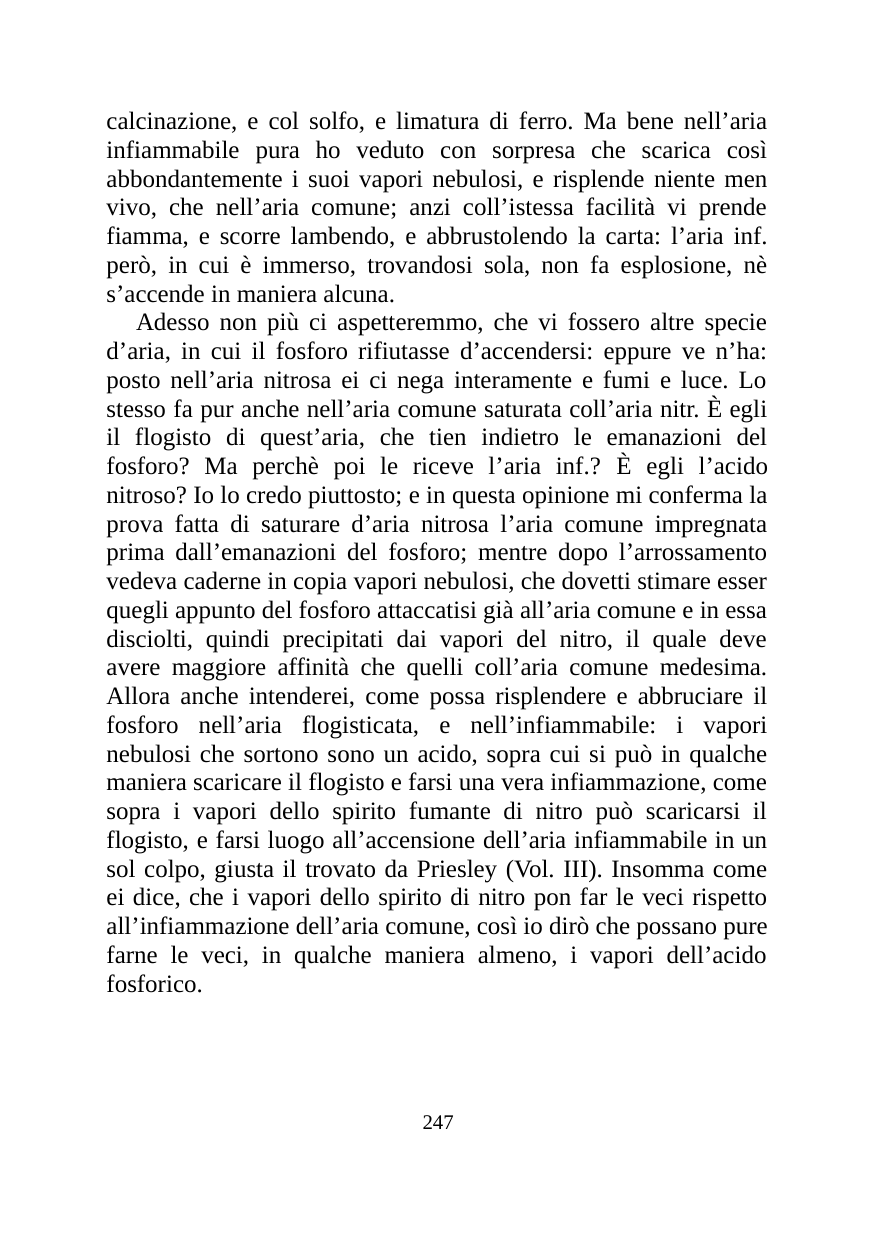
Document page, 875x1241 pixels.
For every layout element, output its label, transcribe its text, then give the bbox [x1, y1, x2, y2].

text calcinazione, e col solfo, e limatura di ferro. Ma bene nell’aria infiammabile pura ho veduto con sorpresa che scarica così abbondantemente i suoi vapori nebulosi, e risplende niente men vivo, che nell’aria comune; anzi coll’istessa facilità vi prende fiamma, e scorre lambendo, e abbrustolendo la carta: l’aria inf. però, in cui è immerso, trovandosi sola, non fa esplosione, nè s’accende in maniera alcuna. [106, 106, 768, 307]
text Adesso non più ci aspetteremmo, che vi fossero altre specie d’aria, in cui il fosforo rifiutasse d’accendersi: eppure ve n’ha: posto nell’aria nitrosa ei ci nega interamente e fumi e luce. Lo stesso fa pur anche nell’aria comune saturata coll’aria nitr. È egli il flogisto di quest’aria, che tien indietro le emanazioni del fosforo? Ma perchè poi le riceve l’aria inf.? È egli l’acido nitroso? Io lo credo piuttosto; e in questa opinione mi conferma la prova fatta di saturare d’aria nitrosa l’aria comune impregnata prima dall’emanazioni del fosforo; mentre dopo l’arrossamento vedeva caderne in copia vapori nebulosi, che dovetti stimare esser quegli appunto del fosforo attaccatisi già all’aria comune e in essa disciolti, quindi precipitati dai vapori del nitro, il quale deve avere maggiore affinità che quelli coll’aria comune medesima. Allora anche intenderei, come possa risplendere e abbruciare il fosforo nell’aria flogisticata, e nell’infiammabile: i vapori nebulosi che sortono sono un acido, sopra cui si può in qualche maniera scaricare il flogisto e farsi una vera infiammazione, come sopra i vapori dello spirito fumante di nitro può scaricarsi il flogisto, e farsi luogo all’accensione dell’aria infiammabile in un sol colpo, giusta il trovato da Priesley (Vol. III). Insomma come ei dice, che i vapori dello spirito di nitro pon far le veci rispetto all’infiammazione dell’aria comune, così io dirò che possano pure farne le veci, in qualche maniera almeno, i vapori dell’acido fosforico. [106, 307, 768, 997]
